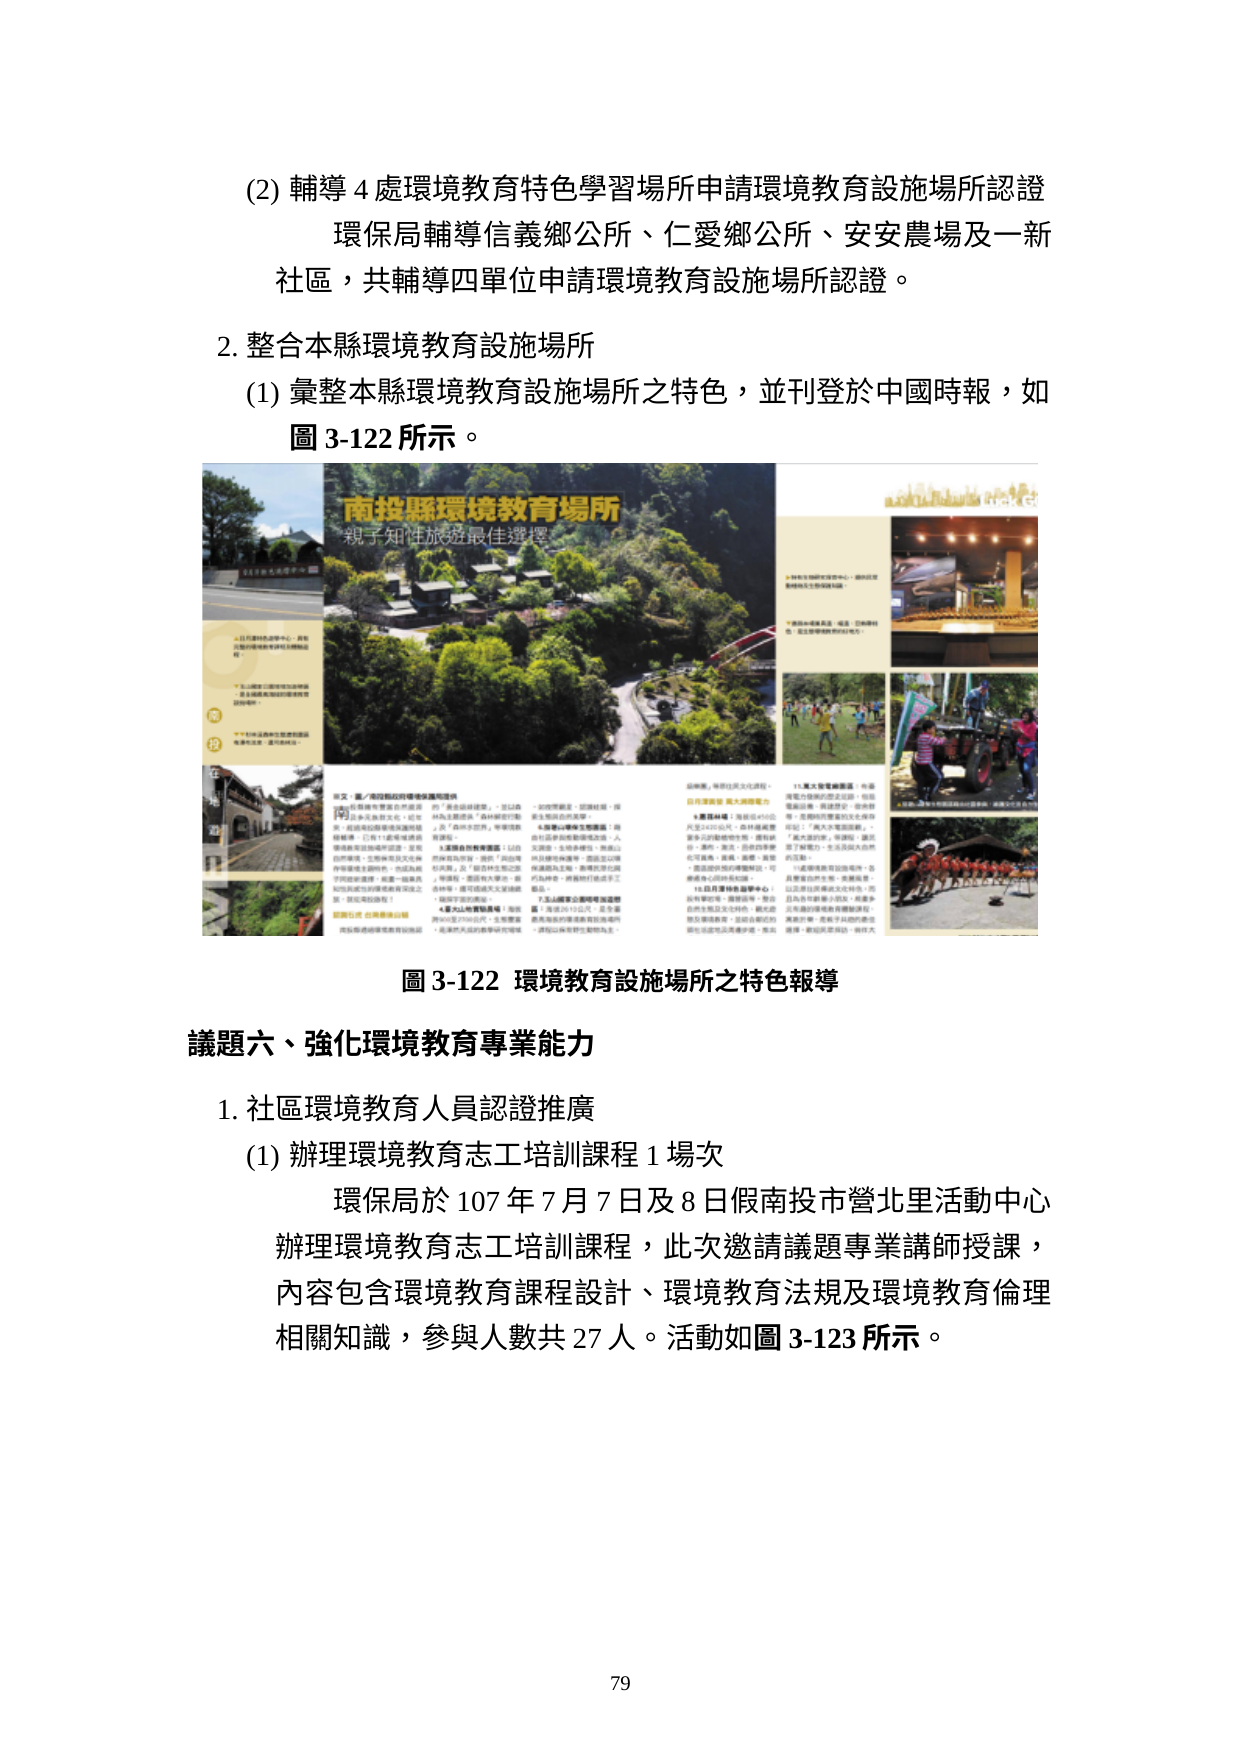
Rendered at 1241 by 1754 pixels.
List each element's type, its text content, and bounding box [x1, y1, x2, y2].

list 整合本縣環境教育設施場所 [217, 320, 1053, 366]
text 環保局輔導信義鄉公所、仁愛鄉公所、安安農場及一新社區，共輔導四單位申請環境教育設施場所認證。 [275, 208, 1053, 300]
list 輔導4處環境教育特色學習場所申請環境教育設施場所認證 [246, 163, 1053, 208]
text 圖3-122 環境教育設施場所之特色報導 [187, 961, 1053, 998]
text 議題六、強化環境教育專業能力 [187, 1017, 1053, 1063]
picture [202, 463, 1038, 936]
table_header [131, 458, 1109, 942]
list 社區環境教育人員認證推廣 [217, 1083, 1053, 1129]
list 辦理環境教育志工培訓課程1場次 [246, 1129, 1053, 1175]
list 彙整本縣環境教育設施場所之特色，並刊登於中國時報，如圖3-122所示。 [246, 366, 1053, 457]
text 環保局於107年7月7日及8日假南投市營北里活動中心辦理環境教育志工培訓課程，此次邀請議題專業講師授課，內容包含環境教育課程設計、環境教育法規及環境教育倫理相關知識，參與人數共27人。活動如圖3-123所示。 [275, 1175, 1053, 1358]
